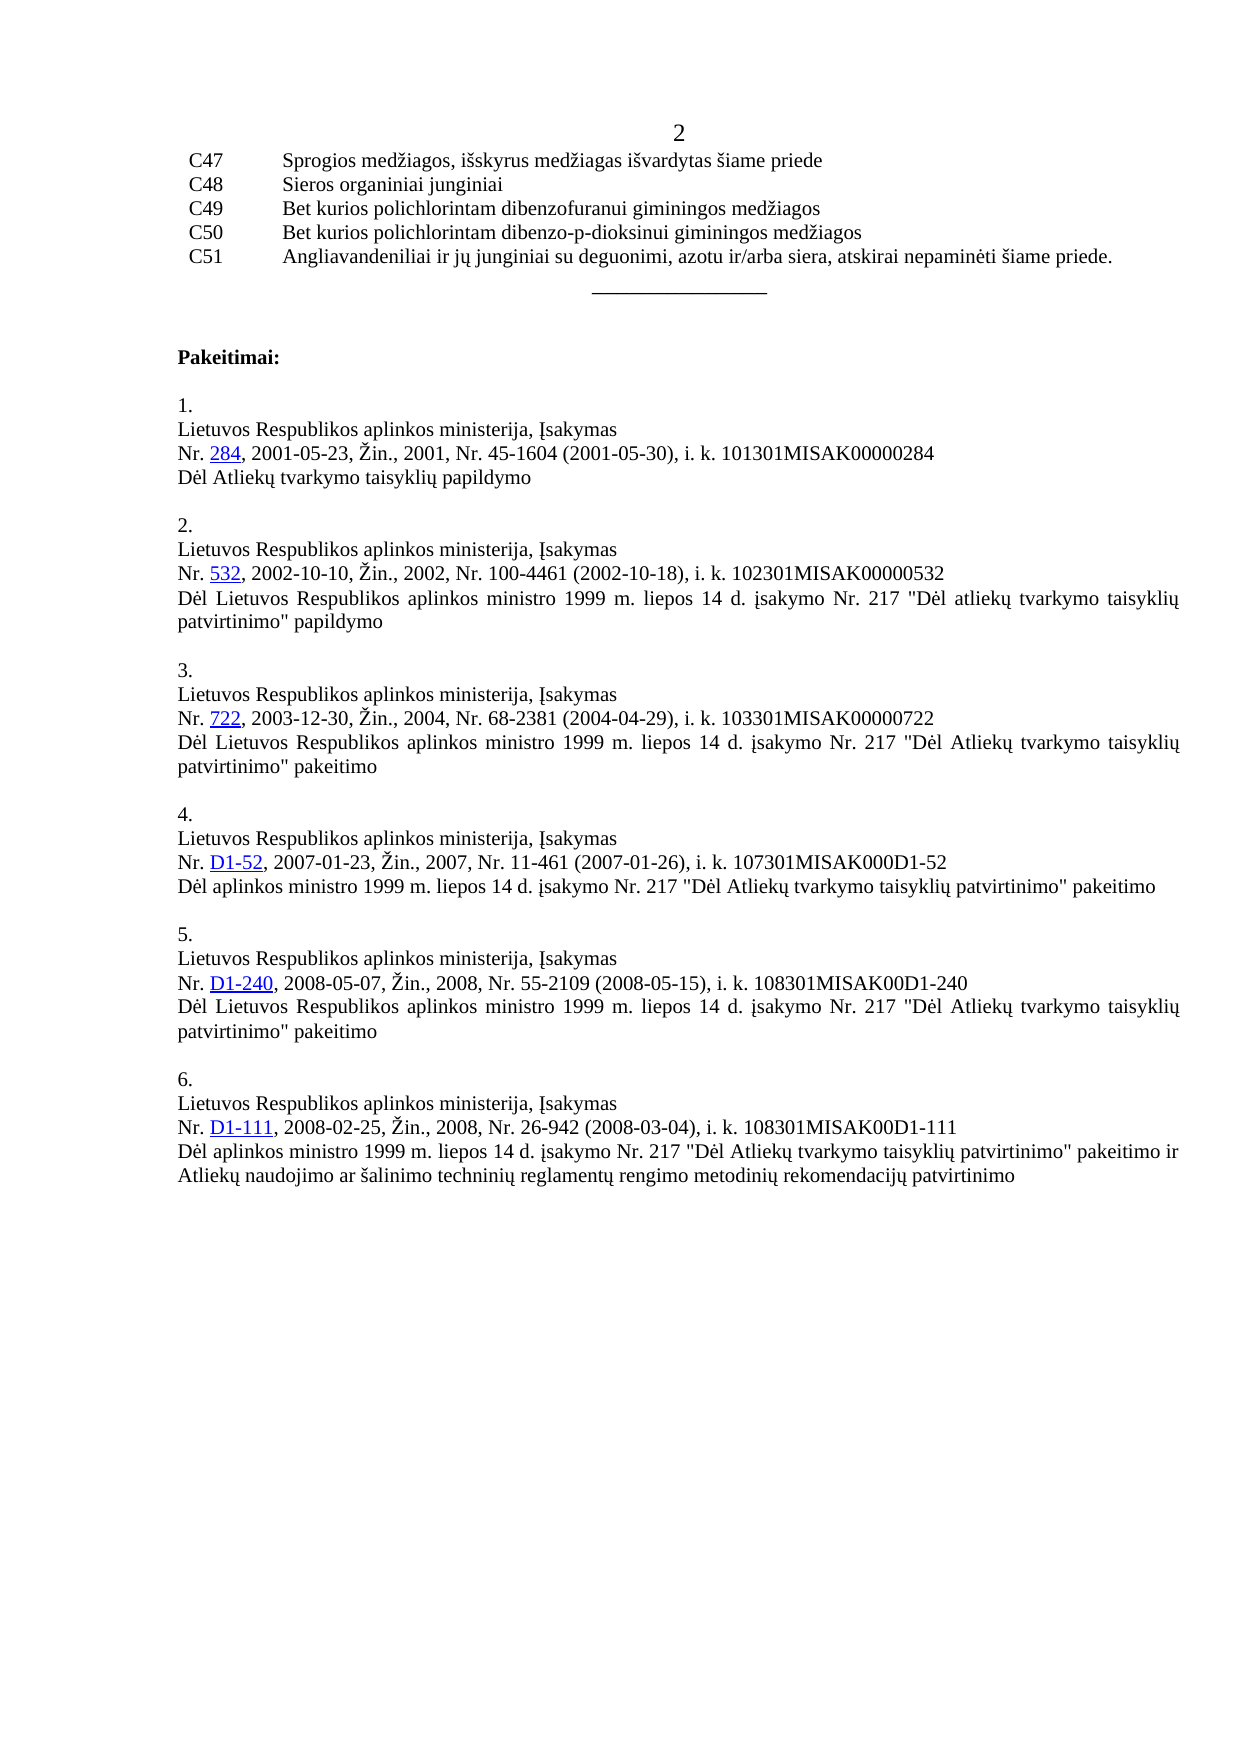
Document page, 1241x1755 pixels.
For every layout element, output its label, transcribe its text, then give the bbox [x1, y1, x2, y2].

text Nr. 722, 2003-12-30, Žin., 2004, Nr. 68-2381 (2004-04-29), i. k. 103301MISAK00000722 [177, 706, 1181, 730]
text Dėl aplinkos ministro 1999 m. liepos 14 d. įsakymo Nr. 217 "Dėl Atliekų tvarkymo taisyklių patvirtinimo" pakeitimo ir Atliekų naudojimo ar šalinimo techninių reglamentų rengimo metodinių rekomendacijų patvirtinimo [177, 1139, 1181, 1187]
text Lietuvos Respublikos aplinkos ministerija, Įsakymas [177, 1091, 1181, 1115]
text Nr. 532, 2002-10-10, Žin., 2002, Nr. 100-4461 (2002-10-18), i. k. 102301MISAK00000532 [177, 561, 1181, 585]
text Dėl Lietuvos Respublikos aplinkos ministro 1999 m. liepos 14 d. įsakymo Nr. 217 "Dėl atliekų tvarkymo taisyklių patvirtinimo" papildymo [177, 585, 1181, 633]
text 1. [177, 393, 1181, 417]
text Lietuvos Respublikos aplinkos ministerija, Įsakymas [177, 826, 1181, 850]
text Nr. 284, 2001-05-23, Žin., 2001, Nr. 45-1604 (2001-05-30), i. k. 101301MISAK00000284 [177, 441, 1181, 465]
text 2. [177, 513, 1181, 537]
text Nr. D1-111, 2008-02-25, Žin., 2008, Nr. 26-942 (2008-03-04), i. k. 108301MISAK00D1-111 [177, 1115, 1181, 1139]
text 4. [177, 802, 1181, 826]
table_cell C49 [177, 196, 271, 220]
text 5. [177, 922, 1181, 946]
text Pakeitimai: [177, 345, 1181, 369]
table_cell C48 [177, 172, 271, 196]
text Lietuvos Respublikos aplinkos ministerija, Įsakymas [177, 537, 1181, 561]
text Dėl Atliekų tvarkymo taisyklių papildymo [177, 465, 1181, 489]
table_cell Sprogios medžiagos, išskyrus medžiagas išvardytas šiame priede [271, 148, 1181, 172]
text Lietuvos Respublikos aplinkos ministerija, Įsakymas [177, 417, 1181, 441]
text Lietuvos Respublikos aplinkos ministerija, Įsakymas [177, 946, 1181, 970]
text Nr. D1-52, 2007-01-23, Žin., 2007, Nr. 11-461 (2007-01-26), i. k. 107301MISAK000D1-52 [177, 850, 1181, 874]
text 3. [177, 658, 1181, 682]
table_cell C47 [177, 148, 271, 172]
text Nr. D1-240, 2008-05-07, Žin., 2008, Nr. 55-2109 (2008-05-15), i. k. 108301MISAK00D1-240 [177, 970, 1181, 994]
table_cell Angliavandeniliai ir jų junginiai su deguonimi, azotu ir/arba siera, atskirai nepaminėti šiame priede. [271, 244, 1181, 268]
text Dėl Lietuvos Respublikos aplinkos ministro 1999 m. liepos 14 d. įsakymo Nr. 217 "Dėl Atliekų tvarkymo taisyklių patvirtinimo" pakeitimo [177, 730, 1181, 778]
table_cell Bet kurios polichlorintam dibenzo-p-dioksinui giminingos medžiagos [271, 220, 1181, 244]
table_cell C50 [177, 220, 271, 244]
table_cell C51 [177, 244, 271, 268]
table_cell Sieros organiniai junginiai [271, 172, 1181, 196]
text ______________ [177, 268, 1181, 297]
text Lietuvos Respublikos aplinkos ministerija, Įsakymas [177, 682, 1181, 706]
text Dėl Lietuvos Respublikos aplinkos ministro 1999 m. liepos 14 d. įsakymo Nr. 217 "Dėl Atliekų tvarkymo taisyklių patvirtinimo" pakeitimo [177, 994, 1181, 1043]
table_cell Bet kurios polichlorintam dibenzofuranui giminingos medžiagos [271, 196, 1181, 220]
text Dėl aplinkos ministro 1999 m. liepos 14 d. įsakymo Nr. 217 "Dėl Atliekų tvarkymo taisyklių patvirtinimo" pakeitimo [177, 874, 1181, 898]
text 6. [177, 1067, 1181, 1091]
